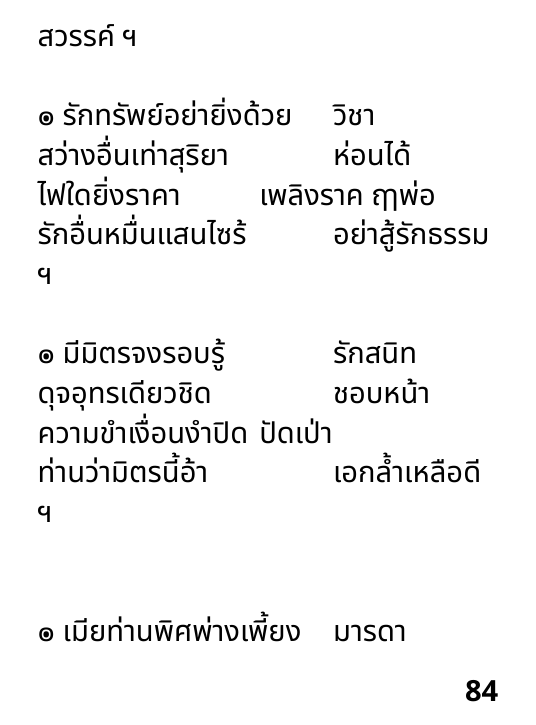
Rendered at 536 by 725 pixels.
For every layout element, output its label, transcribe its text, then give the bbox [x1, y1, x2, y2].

text ไฟใดยิ่งราคา เพลิงราค ฤๅพ่อ [37, 174, 498, 213]
text ความขำเงื่อนงำปิด ปัดเป่า [37, 412, 498, 452]
text สวรรค์ ฯ [37, 15, 498, 55]
text ท่านว่ามิตรนี้อ้า เอกล้ำเหลือดี ฯ [37, 452, 498, 531]
text ๏ รักทรัพย์อย่ายิ่งด้วย วิชา [37, 94, 498, 134]
text ๏ เมียท่านพิศพ่างเพี้ยง มารดา [37, 610, 498, 650]
text ดุจอุทรเดียวชิด ชอบหน้า [37, 372, 498, 412]
text สว่างอื่นเท่าสุริยา ห่อนได้ [37, 134, 498, 174]
text ๏ มีมิตรจงรอบรู้ รักสนิท [37, 332, 498, 372]
text รักอื่นหมื่นแสนไซร้ อย่าสู้รักธรรม ฯ [37, 213, 498, 293]
